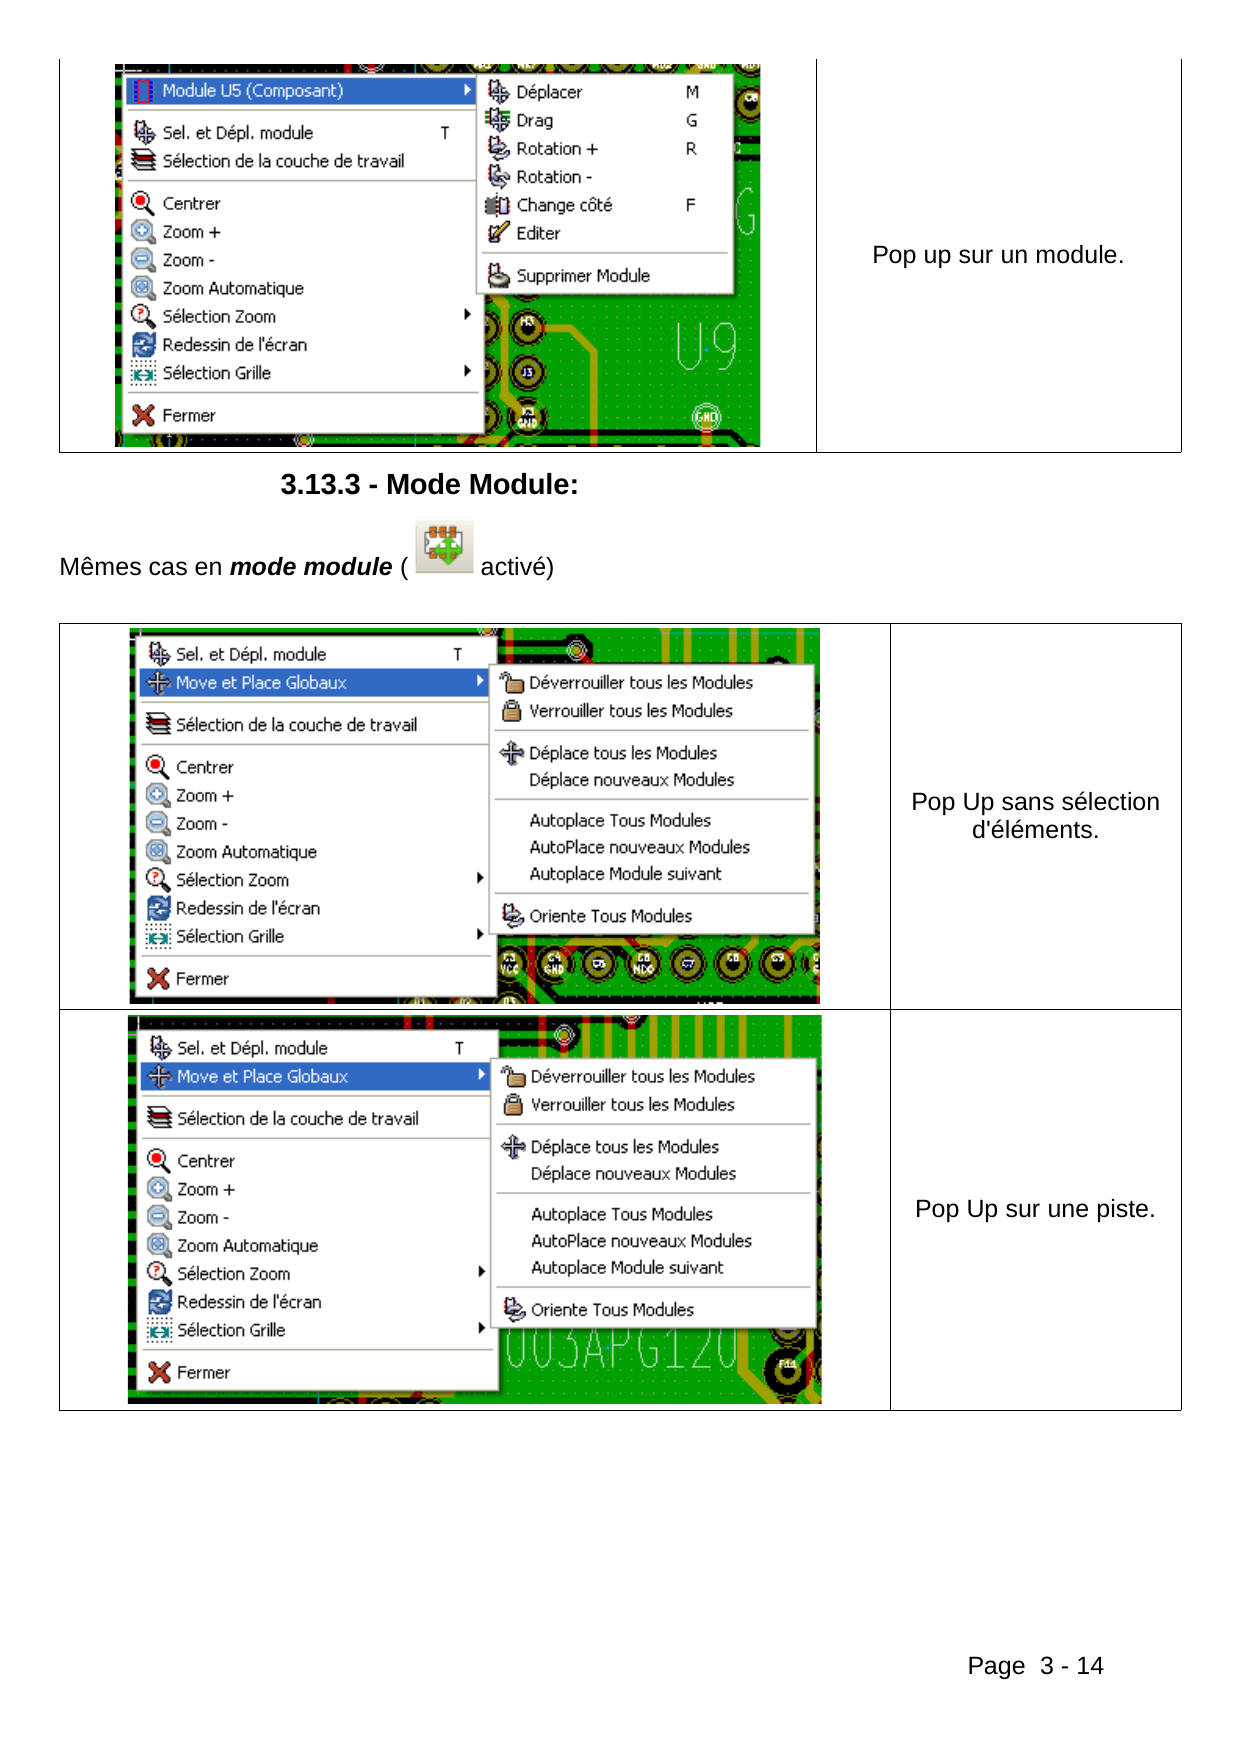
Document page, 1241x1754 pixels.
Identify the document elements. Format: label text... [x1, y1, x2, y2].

table_cell [60, 1010, 890, 1410]
picture [129, 628, 820, 1004]
text Mêmes cas en mode module ( activé) [59, 517, 1181, 581]
table_header [60, 624, 890, 1009]
picture [415, 517, 474, 575]
table_cell [60, 59, 816, 452]
table_header Pop Up sans sélection d'éléments. [891, 624, 1181, 1009]
picture [115, 64, 761, 447]
table_cell Pop Up sur une piste. [891, 1010, 1181, 1410]
picture [127, 1015, 822, 1404]
table_cell Pop up sur un module. [817, 59, 1181, 452]
subtitle Mode Module: [207, 468, 1181, 501]
